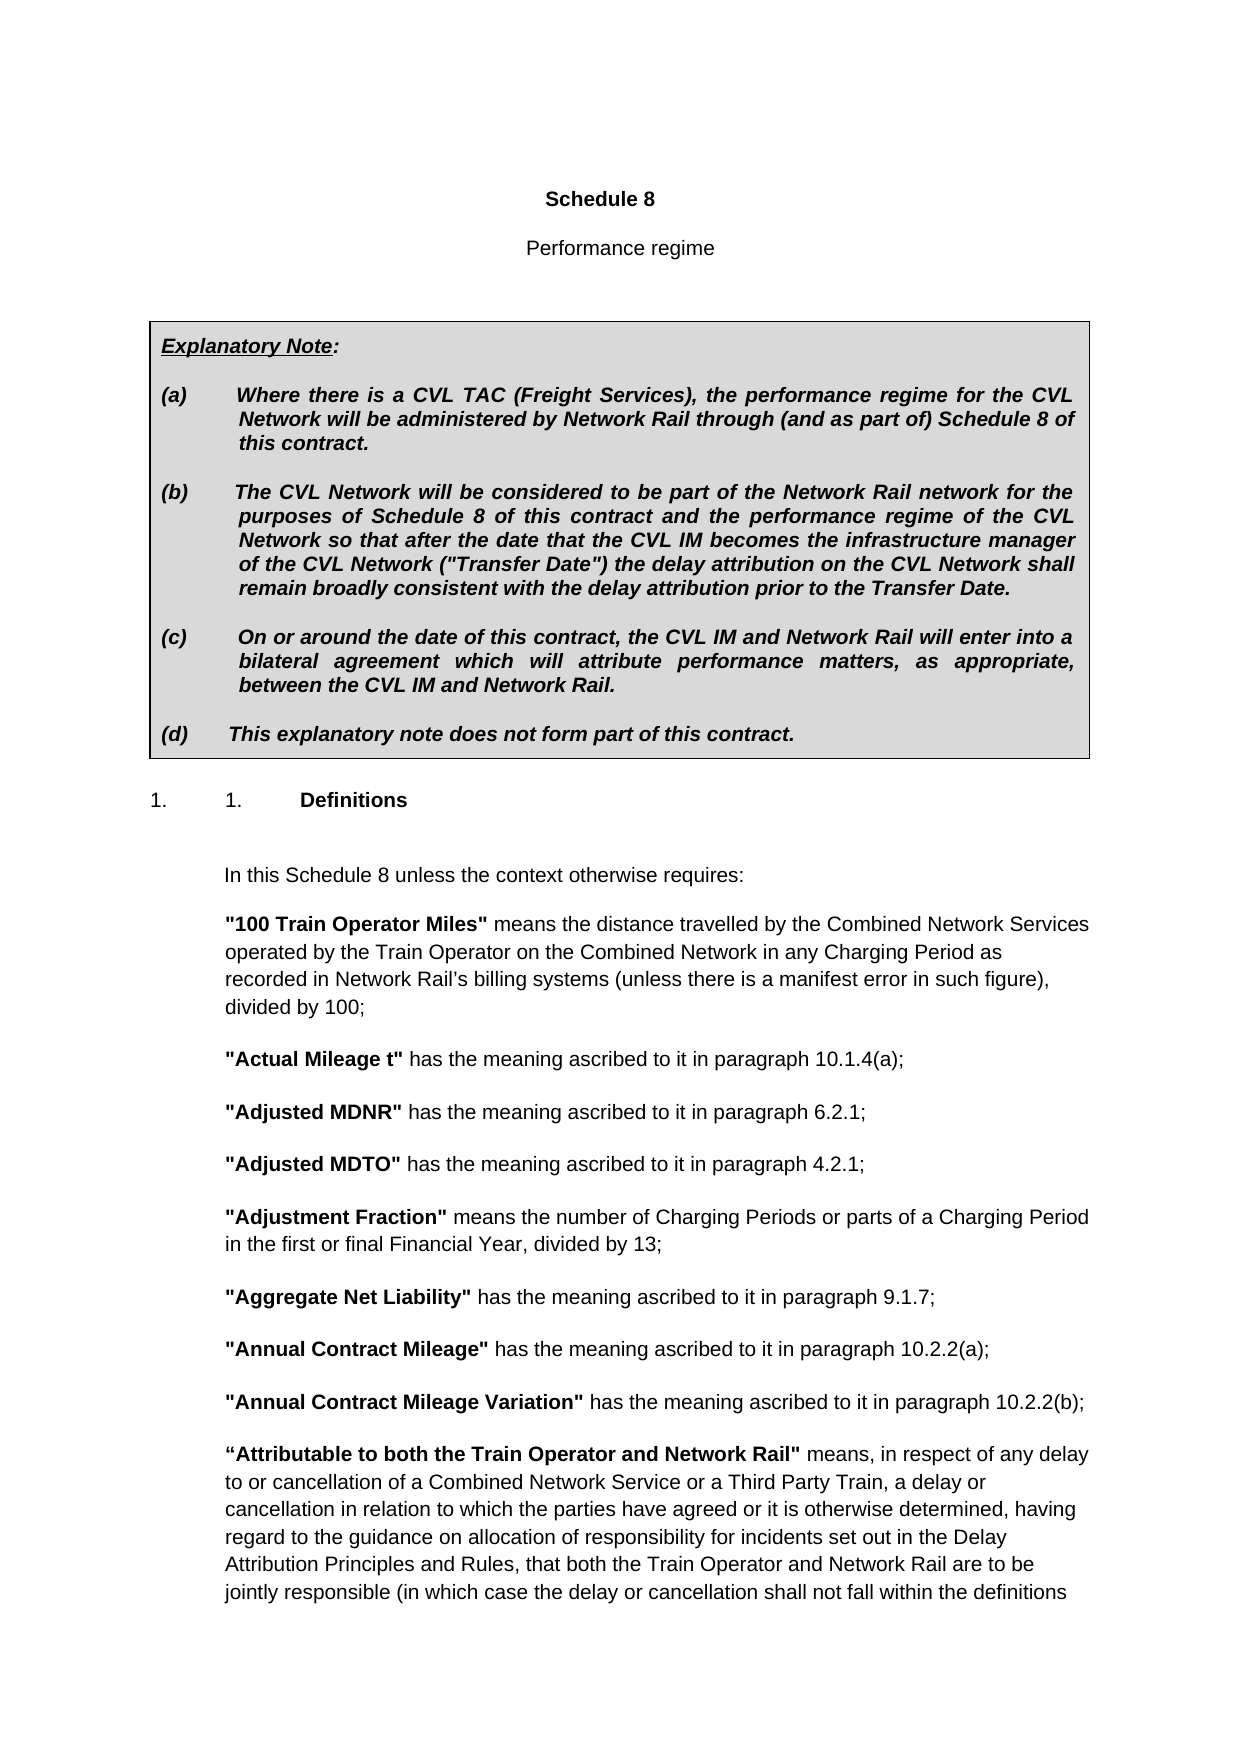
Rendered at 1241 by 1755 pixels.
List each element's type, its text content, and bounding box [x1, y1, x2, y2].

text In this Schedule 8 unless the context otherwise requires: [224, 863, 1090, 887]
subtitle 1. Definitions [150, 784, 1090, 813]
text "Actual Mileage t" has the meaning ascribed to it in paragraph 10.1.4(a); [225, 1047, 1090, 1071]
text Performance regime [150, 235, 1090, 259]
text "Annual Contract Mileage Variation" has the meaning ascribed to it in paragraph 10.2.2(b); [225, 1389, 1090, 1413]
text "100 Train Operator Miles" means the distance travelled by the Combined Network Services operated by the Train Operator on the Combined Network in any Charging Period as recorded in Network Rail’s billing systems (unless there is a manifest error in such figure), divided by 100; [225, 912, 1090, 1018]
text "Adjusted MDNR" has the meaning ascribed to it in paragraph 6.2.1; [225, 1099, 1090, 1123]
text "Aggregate Net Liability" has the meaning ascribed to it in paragraph 9.1.7; [225, 1284, 1090, 1308]
text “Attributable to both the Train Operator and Network Rail" means, in respect of any delay to or cancellation of a Combined Network Service or a Third Party Train, a delay or cancellation in relation to which the parties have agreed or it is otherwise determined, having regard to the guidance on allocation of responsibility for incidents set out in the Delay Attribution Principles and Rules, that both the Train Operator and Network Rail are to be jointly responsible (in which case the delay or cancellation shall not fall within the definitions [225, 1442, 1090, 1603]
subtitle Schedule 8 [150, 186, 1090, 210]
text "Annual Contract Mileage" has the meaning ascribed to it in paragraph 10.2.2(a); [225, 1337, 1090, 1361]
text "Adjustment Fraction" means the number of Charging Periods or parts of a Charging Period in the first or final Financial Year, divided by 13; [225, 1204, 1090, 1256]
text "Adjusted MDTO" has the meaning ascribed to it in paragraph 4.2.1; [225, 1152, 1090, 1176]
table_header Explanatory Note: (a) Where there is a CVL TAC (Freight Services), the performance regime for the CVL Network will be administered by Network Rail through (and as part of) Schedule 8 of this contract. (b) The CVL Network will be considered to be part of the Network Rail network for the purposes of Schedule 8 of this contract and the performance regime of the CVL Network so that after the date that the CVL IM becomes the infrastructure manager of the CVL Network ("Transfer Date") the delay attribution on the CVL Network shall remain broadly consistent with the delay attribution prior to the Transfer Date. (c) On or around the date of this contract, the CVL IM and Network Rail will enter into a bilateral agreement which will attribute performance matters, as appropriate, between the CVL IM and Network Rail. (d) This explanatory note does not form part of this contract. [151, 322, 1089, 758]
